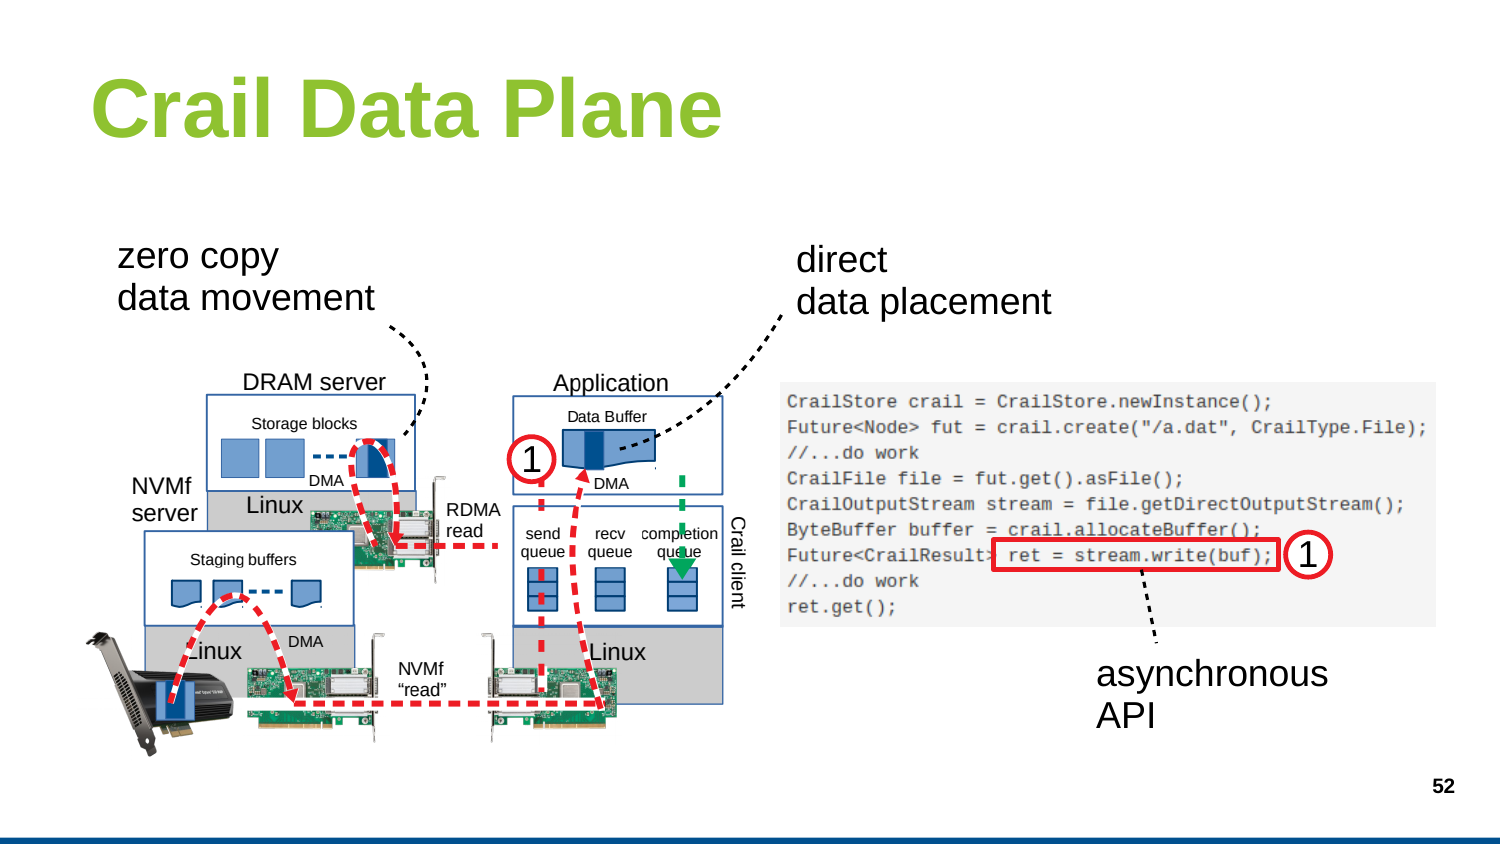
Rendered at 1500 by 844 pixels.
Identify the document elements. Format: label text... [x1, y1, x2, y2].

text_box 1 [1285, 532, 1331, 578]
text_box zero copy data movement [102, 227, 390, 327]
picture [780, 382, 1436, 627]
picture [76, 373, 746, 763]
title Crail Data Plane [75, 33, 1426, 175]
text_box 1 [509, 436, 555, 482]
text_box asynchronous API [1081, 645, 1344, 745]
text_box direct data placement [781, 230, 1067, 330]
